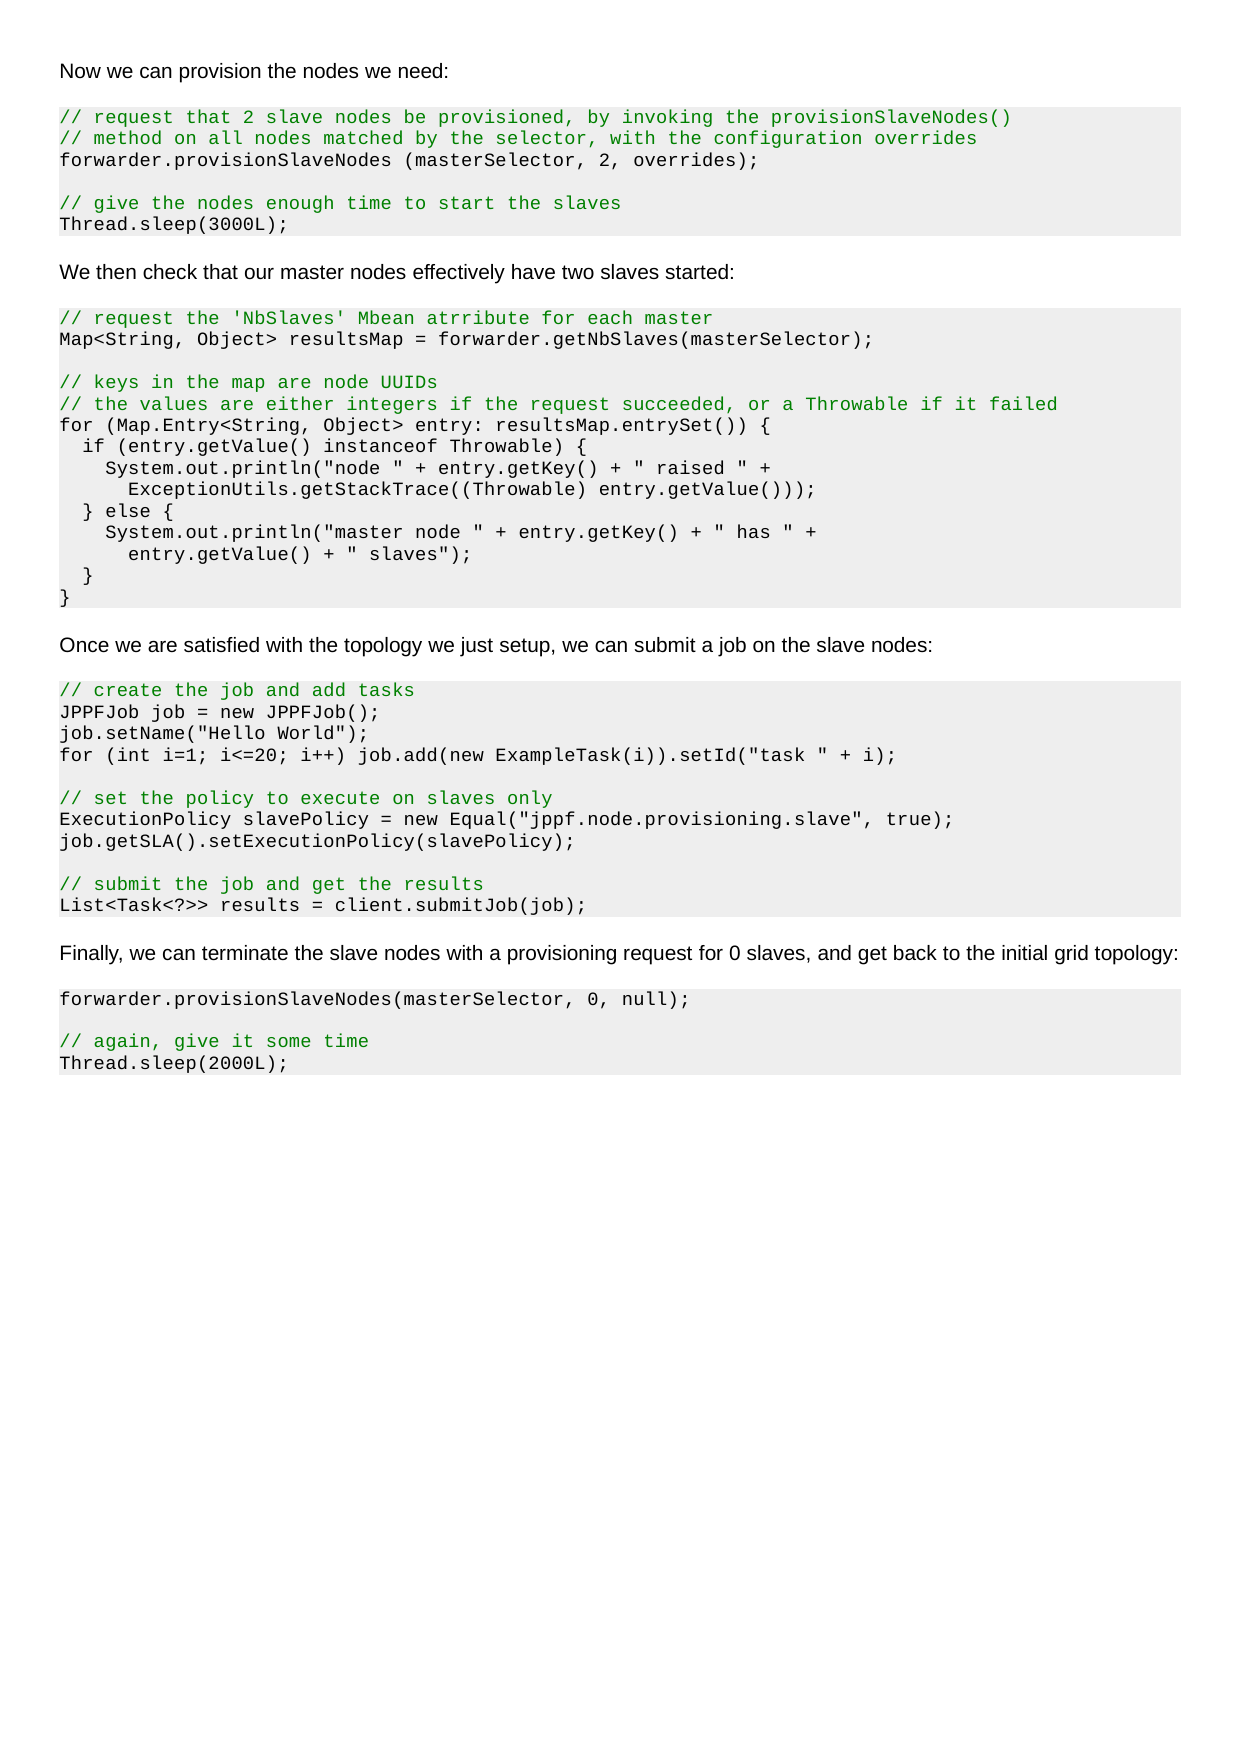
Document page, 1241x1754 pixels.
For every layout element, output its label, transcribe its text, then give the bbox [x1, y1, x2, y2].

text // give the nodes enough time to start the slaves [59, 193, 1181, 214]
text job.getSLA().setExecutionPolicy(slavePolicy); [59, 831, 1181, 852]
text System.out.println("master node " + entry.getKey() + " has " + [59, 523, 1181, 544]
text // request that 2 slave nodes be provisioned, by invoking the provisionSlaveNodes() [59, 107, 1181, 129]
text for (Map.Entry<String, Object> entry: resultsMap.entrySet()) { [59, 415, 1181, 437]
text forwarder.provisionSlaveNodes (masterSelector, 2, overrides); [59, 150, 1181, 172]
text // method on all nodes matched by the selector, with the configuration overrides [59, 129, 1181, 150]
text // the values are either integers if the request succeeded, or a Throwable if it failed [59, 394, 1181, 415]
text ExecutionPolicy slavePolicy = new Equal("jppf.node.provisioning.slave", true); [59, 809, 1181, 831]
text if (entry.getValue() instanceof Throwable) { [59, 437, 1181, 458]
text job.setName("Hello World"); [59, 724, 1181, 745]
text Map<String, Object> resultsMap = forwarder.getNbSlaves(masterSelector); [59, 329, 1181, 351]
text // again, give it some time [59, 1032, 1181, 1053]
text Now we can provision the nodes we need: [59, 59, 1181, 83]
text Thread.sleep(3000L); [59, 214, 1181, 236]
text JPPFJob job = new JPPFJob(); [59, 702, 1181, 724]
text // submit the job and get the results [59, 874, 1181, 895]
text } [59, 566, 1181, 587]
text // keys in the map are node UUIDs [59, 372, 1181, 394]
text } else { [59, 501, 1181, 523]
text forwarder.provisionSlaveNodes(masterSelector, 0, null); [59, 989, 1181, 1010]
text We then check that our master nodes effectively have two slaves started: [59, 260, 1181, 284]
text List<Task<?>> results = client.submitJob(job); [59, 895, 1181, 917]
text for (int i=1; i<=20; i++) job.add(new ExampleTask(i)).setId("task " + i); [59, 745, 1181, 767]
text ExceptionUtils.getStackTrace((Throwable) entry.getValue())); [59, 480, 1181, 501]
text Finally, we can terminate the slave nodes with a provisioning request for 0 slaves, and get back to the initial grid topology: [59, 941, 1181, 965]
text System.out.println("node " + entry.getKey() + " raised " + [59, 458, 1181, 480]
text entry.getValue() + " slaves"); [59, 544, 1181, 566]
text // request the 'NbSlaves' Mbean atrribute for each master [59, 308, 1181, 329]
text // create the job and add tasks [59, 681, 1181, 702]
text // set the policy to execute on slaves only [59, 788, 1181, 809]
text Thread.sleep(2000L); [59, 1053, 1181, 1075]
text Once we are satisfied with the topology we just setup, we can submit a job on the slave nodes: [59, 633, 1181, 657]
text } [59, 587, 1181, 608]
